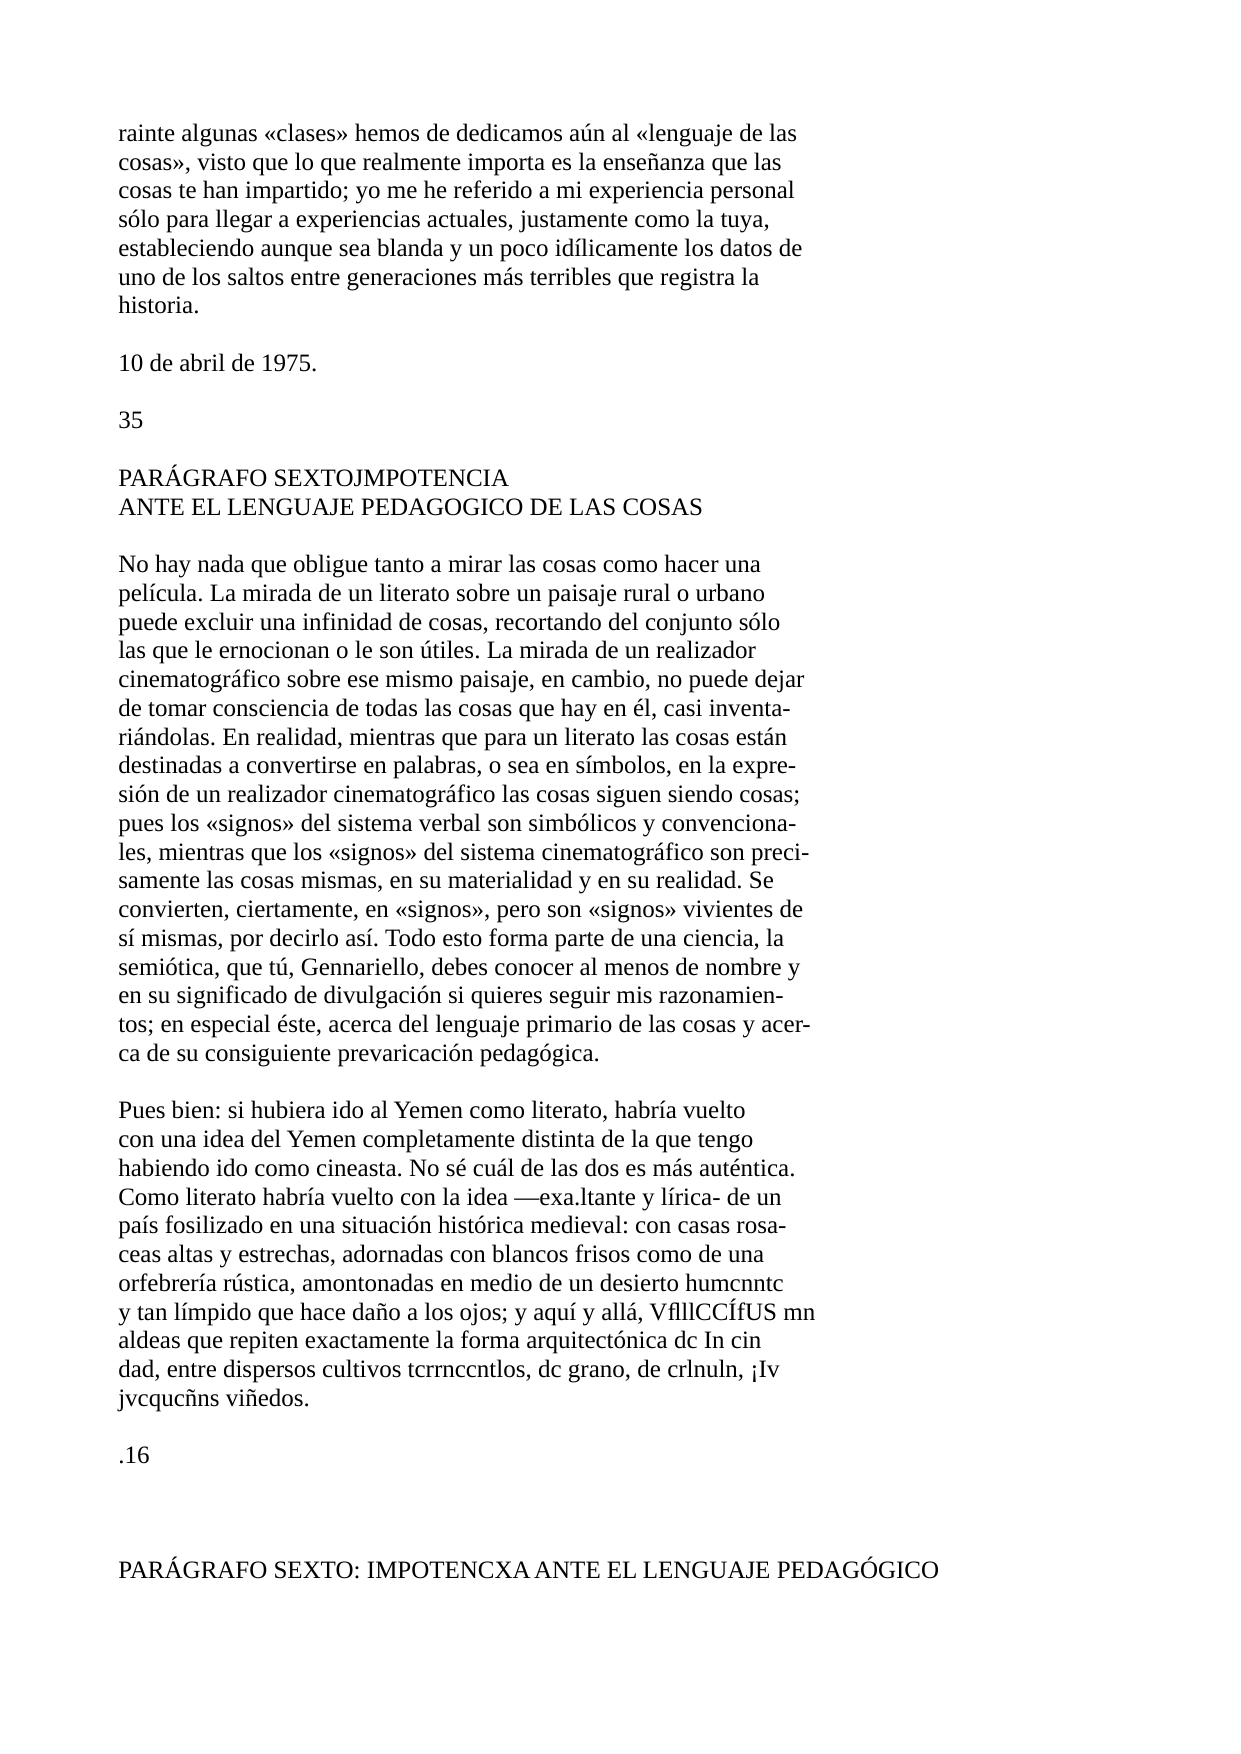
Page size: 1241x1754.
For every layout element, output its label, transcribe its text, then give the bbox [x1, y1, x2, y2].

text PARÁGRAFO SEXTOJMPOTENCIA [118, 463, 1122, 492]
text dad, entre dispersos cultivos tcrrnccntlos, dc grano, de crlnuln, ¡Iv [118, 1354, 1122, 1383]
text convierten, ciertamente, en «signos», pero son «signos» vivientes de [118, 894, 1122, 923]
text riándolas. En realidad, mientras que para un literato las cosas están [118, 722, 1122, 751]
text ANTE EL LENGUAJE PEDAGOGICO DE LAS COSAS [118, 492, 1122, 521]
text Como literato habría vuelto con la idea —exa.ltante y lírica- de un [118, 1182, 1122, 1211]
text tos; en especial éste, acerca del lenguaje primario de las cosas y acer- [118, 1009, 1122, 1038]
text uno de los saltos entre generaciones más terribles que registra la [118, 262, 1122, 291]
text No hay nada que obligue tanto a mirar las cosas como hacer una [118, 549, 1122, 578]
text orfebrería rústica, amontonadas en medio de un desierto humcnntc [118, 1268, 1122, 1297]
text habiendo ido como cineasta. No sé cuál de las dos es más auténtica. [118, 1153, 1122, 1182]
text aldeas que repiten exactamente la forma arquitectónica dc In cin [118, 1326, 1122, 1354]
text historia. [118, 291, 1122, 319]
text 35 [118, 406, 1122, 434]
text Pues bien: si hubiera ido al Yemen como literato, habría vuelto [118, 1096, 1122, 1124]
text samente las cosas mismas, en su materialidad y en su realidad. Se [118, 866, 1122, 894]
text cosas te han impartido; yo me he referido a mi experiencia personal [118, 176, 1122, 204]
text país fosilizado en una situación histórica medieval: con casas rosa- [118, 1211, 1122, 1239]
text rainte algunas «clases» hemos de dedicamos aún al «lenguaje de las [118, 118, 1122, 147]
text les, mientras que los «signos» del sistema cinematográfico son preci- [118, 837, 1122, 866]
text sólo para llegar a experiencias actuales, justamente como la tuya, [118, 204, 1122, 233]
text sí mismas, por decirlo así. Todo esto forma parte de una ciencia, la [118, 923, 1122, 952]
text las que le ernocionan o le son útiles. La mirada de un realizador [118, 636, 1122, 664]
text pues los «signos» del sistema verbal son simbólicos y convenciona- [118, 808, 1122, 837]
text estableciendo aunque sea blanda y un poco idílicamente los datos de [118, 233, 1122, 262]
text destinadas a convertirse en palabras, o sea en símbolos, en la expre- [118, 751, 1122, 779]
text en su significado de divulgación si quieres seguir mis razonamien- [118, 981, 1122, 1009]
text y tan límpido que hace daño a los ojos; y aquí y allá, VﬂllCCÍfUS mn [118, 1297, 1122, 1326]
text semiótica, que tú, Gennariello, debes conocer al menos de nombre y [118, 952, 1122, 981]
text 10 de abril de 1975. [118, 348, 1122, 377]
text PARÁGRAFO SEXTO: IMPOTENCXA ANTE EL LENGUAJE PEDAGÓGICO [118, 1556, 1122, 1584]
text jvcqucñns viñedos. [118, 1383, 1122, 1412]
text ceas altas y estrechas, adornadas con blancos frisos como de una [118, 1239, 1122, 1268]
text cosas», visto que lo que realmente importa es la enseñanza que las [118, 147, 1122, 176]
text película. La mirada de un literato sobre un paisaje rural o urbano [118, 578, 1122, 607]
text .16 [118, 1441, 1122, 1469]
text puede excluir una infinidad de cosas, recortando del conjunto sólo [118, 607, 1122, 636]
text de tomar consciencia de todas las cosas que hay en él, casi inventa- [118, 693, 1122, 722]
text con una idea del Yemen completamente distinta de la que tengo [118, 1124, 1122, 1153]
text sión de un realizador cinematográfico las cosas siguen siendo cosas; [118, 779, 1122, 808]
text cinematográfico sobre ese mismo paisaje, en cambio, no puede dejar [118, 664, 1122, 693]
text ca de su consiguiente prevaricación pedagógica. [118, 1038, 1122, 1067]
